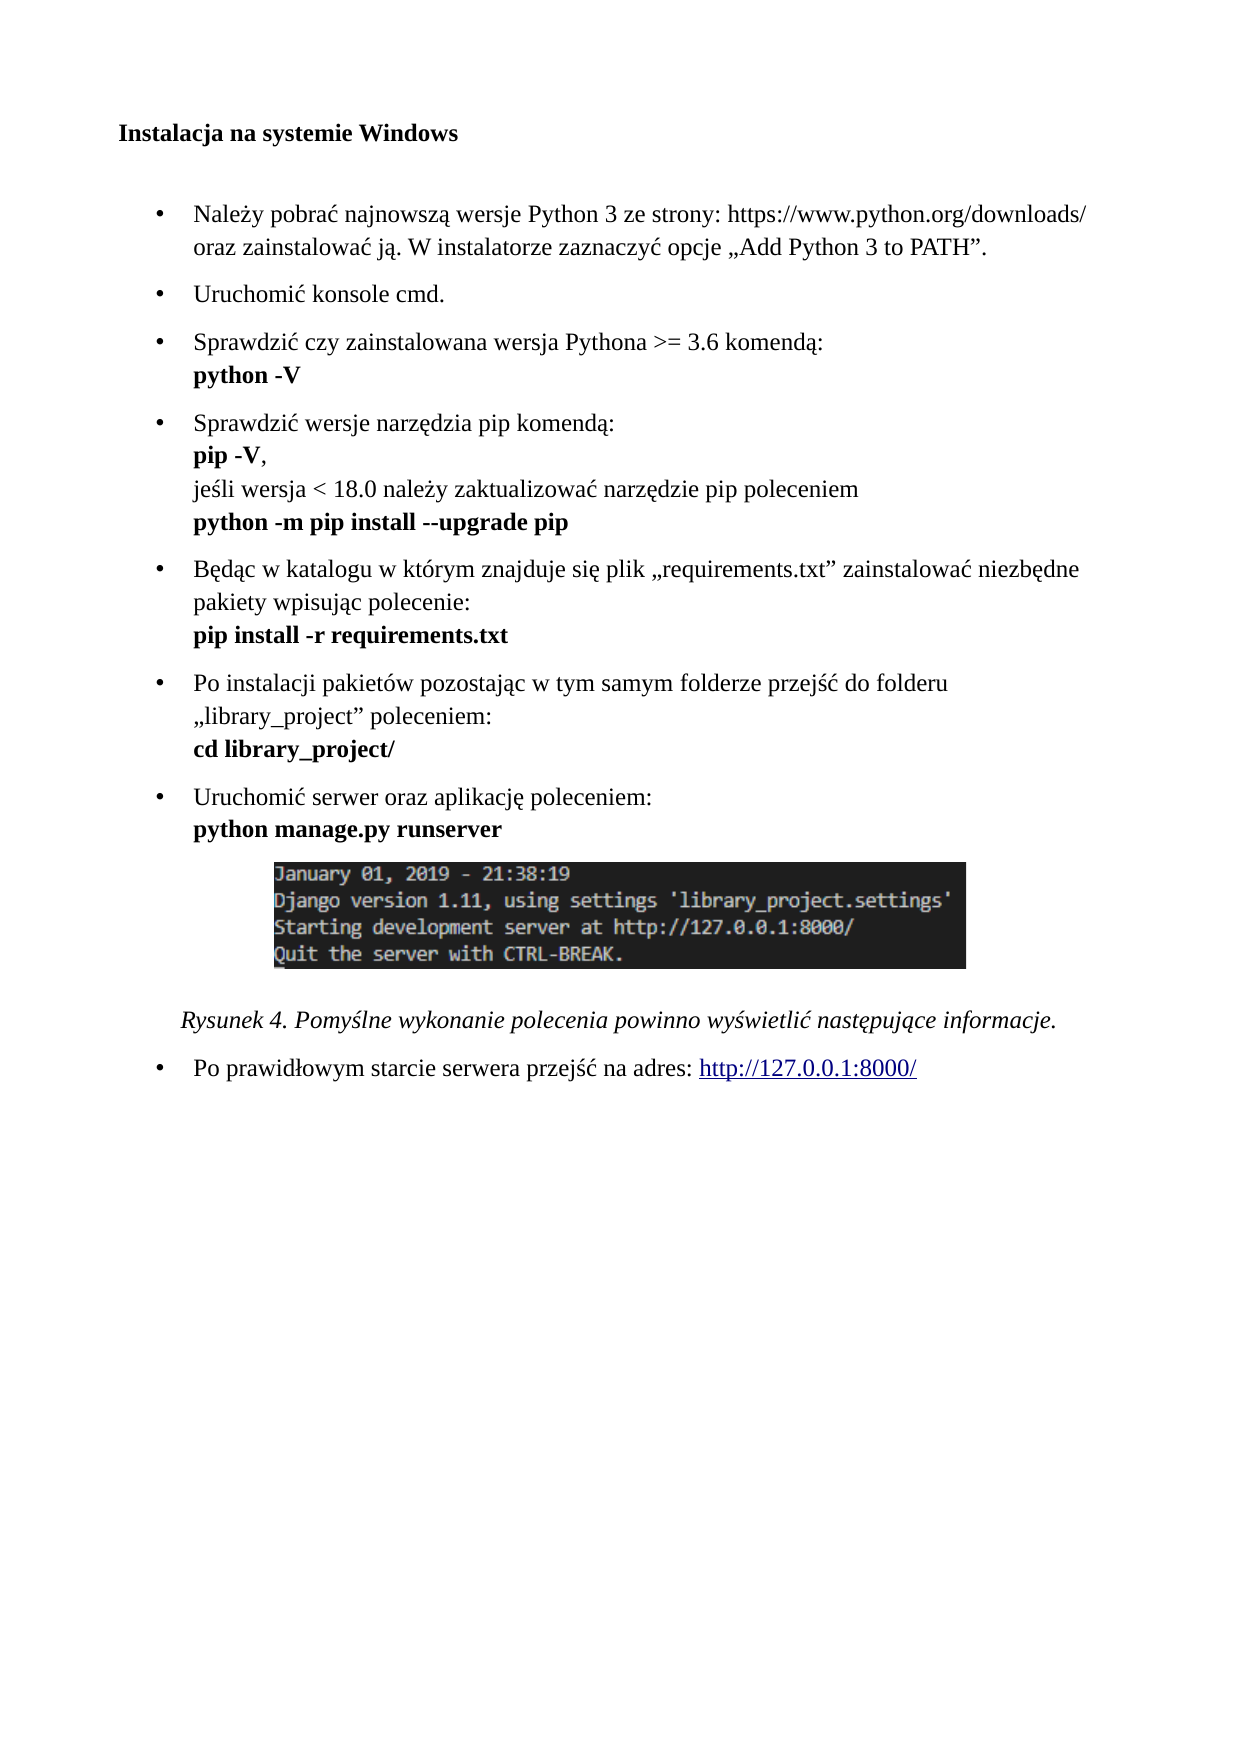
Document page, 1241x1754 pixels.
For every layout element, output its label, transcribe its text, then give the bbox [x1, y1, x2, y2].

picture [274, 862, 967, 969]
list Po prawidłowym starcie serwera przejść na adres: http://127.0.0.1:8000/ [156, 1053, 1122, 1081]
list Uruchomić konsole cmd. [156, 279, 1122, 308]
list Należy pobrać najnowszą wersje Python 3 ze strony: https://www.python.org/downloads/ oraz zainstalować ją. W instalatorze zaznaczyć opcje „Add Python 3 to PATH”. [156, 199, 1122, 261]
list Po instalacji pakietów pozostając w tym samym folderze przejść do folderu „library_project” poleceniem: cd library_project/ [156, 668, 1122, 763]
text Rysunek 4. Pomyślne wykonanie polecenia powinno wyświetlić następujące informacje. [118, 1005, 1122, 1034]
list Uruchomić serwer oraz aplikację poleceniem: python manage.py runserver [156, 782, 1122, 843]
list Sprawdzić wersje narzędzia pip komendą: pip -V, jeśli wersja < 18.0 należy zaktualizować narzędzie pip poleceniem python -m pip install --upgrade pip [156, 408, 1122, 535]
list Będąc w katalogu w którym znajduje się plik „requirements.txt” zainstalować niezbędne pakiety wpisując polecenie: pip install -r requirements.txt [156, 554, 1122, 649]
list Sprawdzić czy zainstalowana wersja Pythona >= 3.6 komendą: python -V [156, 327, 1122, 389]
text Instalacja na systemie Windows [118, 118, 1122, 180]
